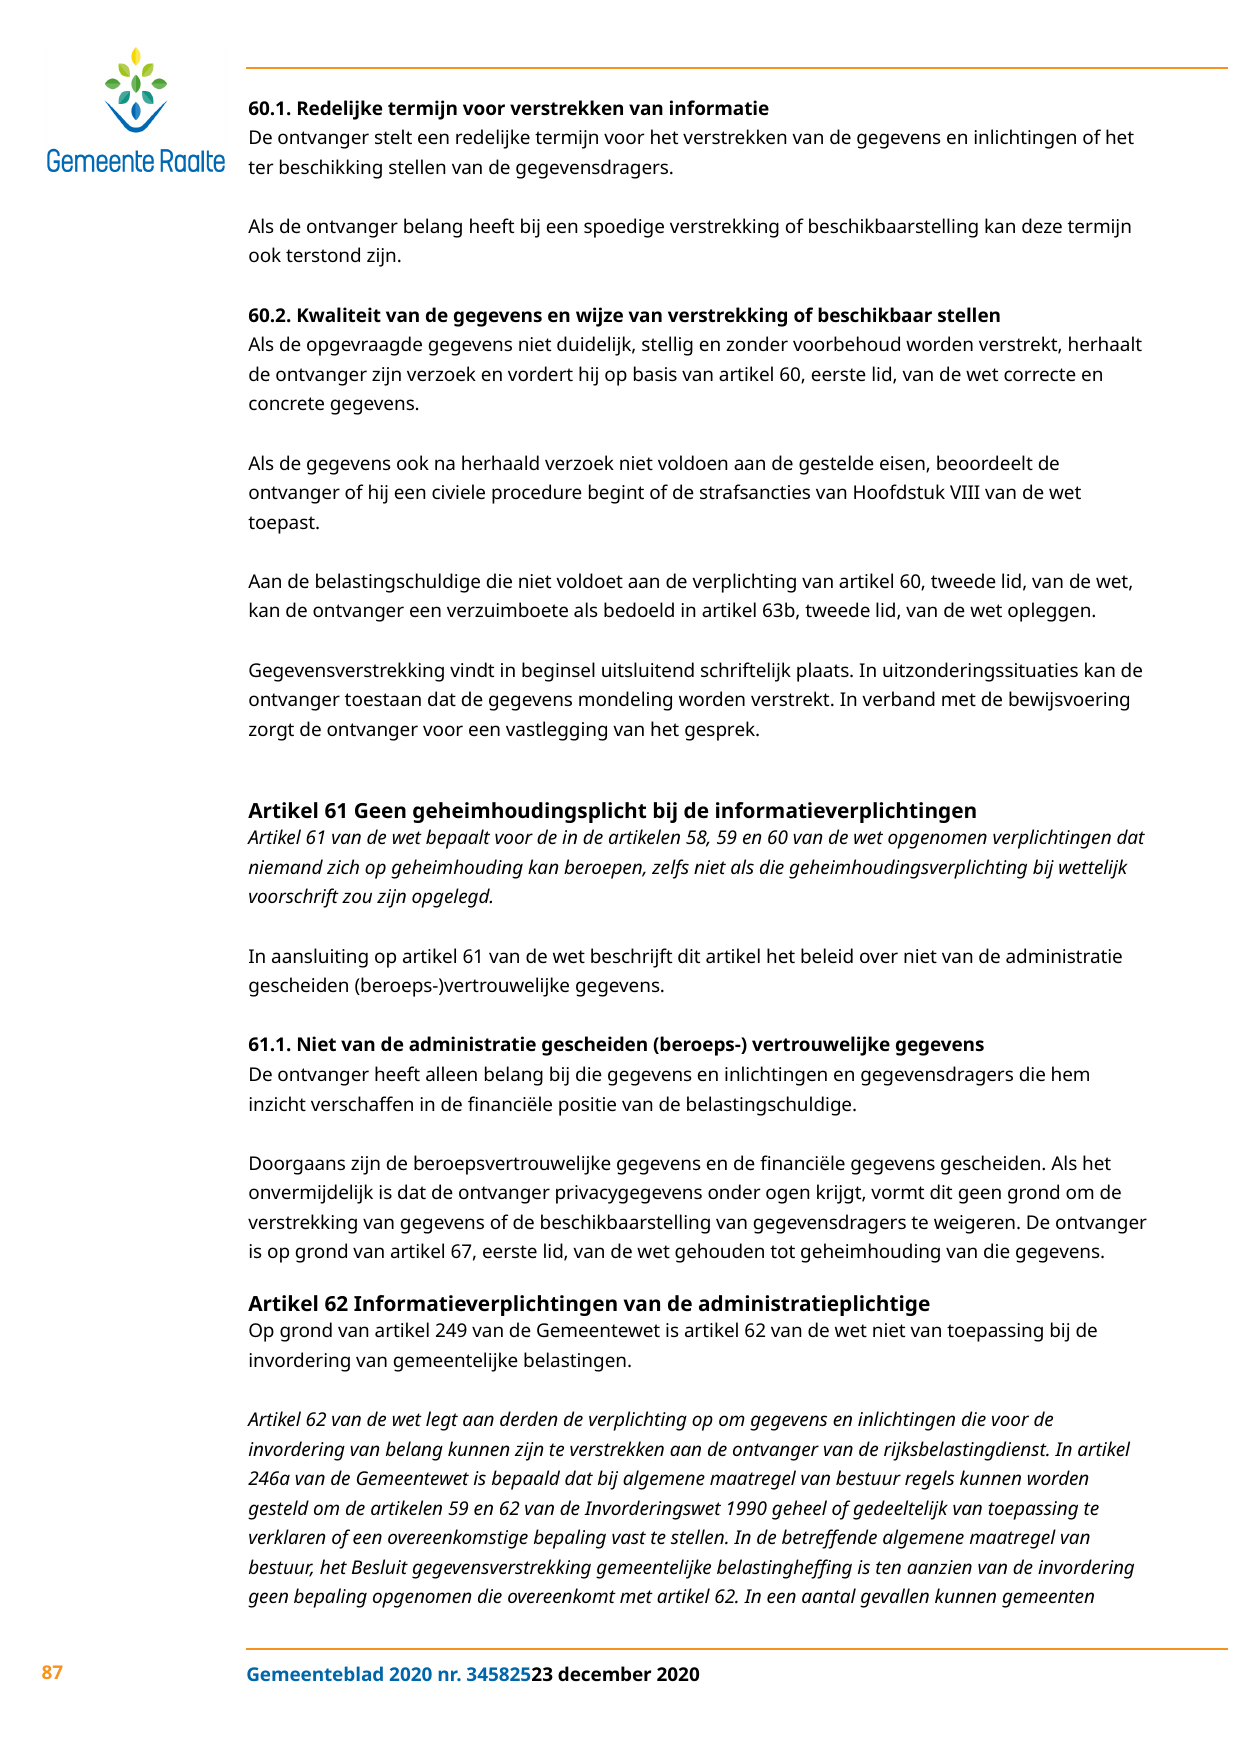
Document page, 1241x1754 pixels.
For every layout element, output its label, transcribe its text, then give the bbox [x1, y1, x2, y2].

text 60.1. Redelijke termijn voor verstrekken van informatie [248, 95, 1152, 121]
text Doorgaans zijn de beroepsvertrouwelijke gegevens en de financiële gegevens gescheiden. Als het onvermijdelijk is dat de ontvanger privacygegevens onder ogen krijgt, vormt dit geen grond om de verstrekking van gegevens of de beschikbaarstelling van gegevensdragers te weigeren. De ontvanger is op grond van artikel 67, eerste lid, van de wet gehouden tot geheimhouding van die gegevens. [248, 1150, 1152, 1264]
text In aansluiting op artikel 61 van de wet beschrijft dit artikel het beleid over niet van de administratie gescheiden (beroeps-)vertrouwelijke gegevens. [248, 943, 1152, 998]
text Als de ontvanger belang heeft bij een spoedige verstrekking of beschikbaarstelling kan deze termijn ook terstond zijn. [248, 213, 1152, 268]
text 60.2. Kwaliteit van de gegevens en wijze van verstrekking of beschikbaar stellen [248, 302, 1152, 328]
text De ontvanger heeft alleen belang bij die gegevens en inlichtingen en gegevensdragers die hem inzicht verschaffen in de financiële positie van de belastingschuldige. [248, 1061, 1152, 1116]
text De ontvanger stelt een redelijke termijn voor het verstrekken van de gegevens en inlichtingen of het ter beschikking stellen van de gegevensdragers. [248, 124, 1152, 180]
text Artikel 62 van de wet legt aan derden de verplichting op om gegevens en inlichtingen die voor de invordering van belang kunnen zijn te verstrekken aan de ontvanger van de rijksbelastingdienst. In artikel 246a van de Gemeentewet is bepaald dat bij algemene maatregel van bestuur regels kunnen worden gesteld om de artikelen 59 en 62 van de Invorderingswet 1990 geheel of gedeeltelijk van toepassing te verklaren of een overeenkomstige bepaling vast te stellen. In de betreffende algemene maatregel van bestuur, het Besluit gegevensverstrekking gemeentelijke belastingheffing is ten aanzien van de invordering geen bepaling opgenomen die overeenkomt met artikel 62. In een aantal gevallen kunnen gemeenten [248, 1406, 1152, 1609]
text Als de gegevens ook na herhaald verzoek niet voldoen aan de gestelde eisen, beoordeelt de ontvanger of hij een civiele procedure begint of de strafsancties van Hoofdstuk VIII van de wet toepast. [248, 450, 1152, 535]
text Gegevensverstrekking vindt in beginsel uitsluitend schriftelijk plaats. In uitzonderingssituaties kan de ontvanger toestaan dat de gegevens mondeling worden verstrekt. In verband met de bewijsvoering zorgt de ontvanger voor een vastlegging van het gesprek. [248, 657, 1152, 742]
text Artikel 61 van de wet bepaalt voor de in de artikelen 58, 59 en 60 van de wet opgenomen verplichtingen dat niemand zich op geheimhouding kan beroepen, zelfs niet als die geheimhoudingsverplichting bij wettelijk voorschrift zou zijn opgelegd. [248, 824, 1152, 909]
text Als de opgevraagde gegevens niet duidelijk, stellig en zonder voorbehoud worden verstrekt, herhaalt de ontvanger zijn verzoek en vordert hij op basis van artikel 60, eerste lid, van de wet correcte en concrete gegevens. [248, 331, 1152, 416]
text 61.1. Niet van de administratie gescheiden (beroeps-) vertrouwelijke gegevens [248, 1032, 1152, 1057]
text Artikel 61 Geen geheimhoudingsplicht bij de informatieverplichtingen [248, 796, 1152, 824]
text Aan de belastingschuldige die niet voldoet aan de verplichting van artikel 60, tweede lid, van de wet, kan de ontvanger een verzuimboete als bedoeld in artikel 63b, tweede lid, van de wet opleggen. [248, 568, 1152, 623]
picture [41, 47, 231, 172]
text Op grond van artikel 249 van de Gemeentewet is artikel 62 van de wet niet van toepassing bij de invordering van gemeentelijke belastingen. [248, 1317, 1152, 1373]
text Artikel 62 Informatieverplichtingen van de administratieplichtige [248, 1289, 1152, 1317]
